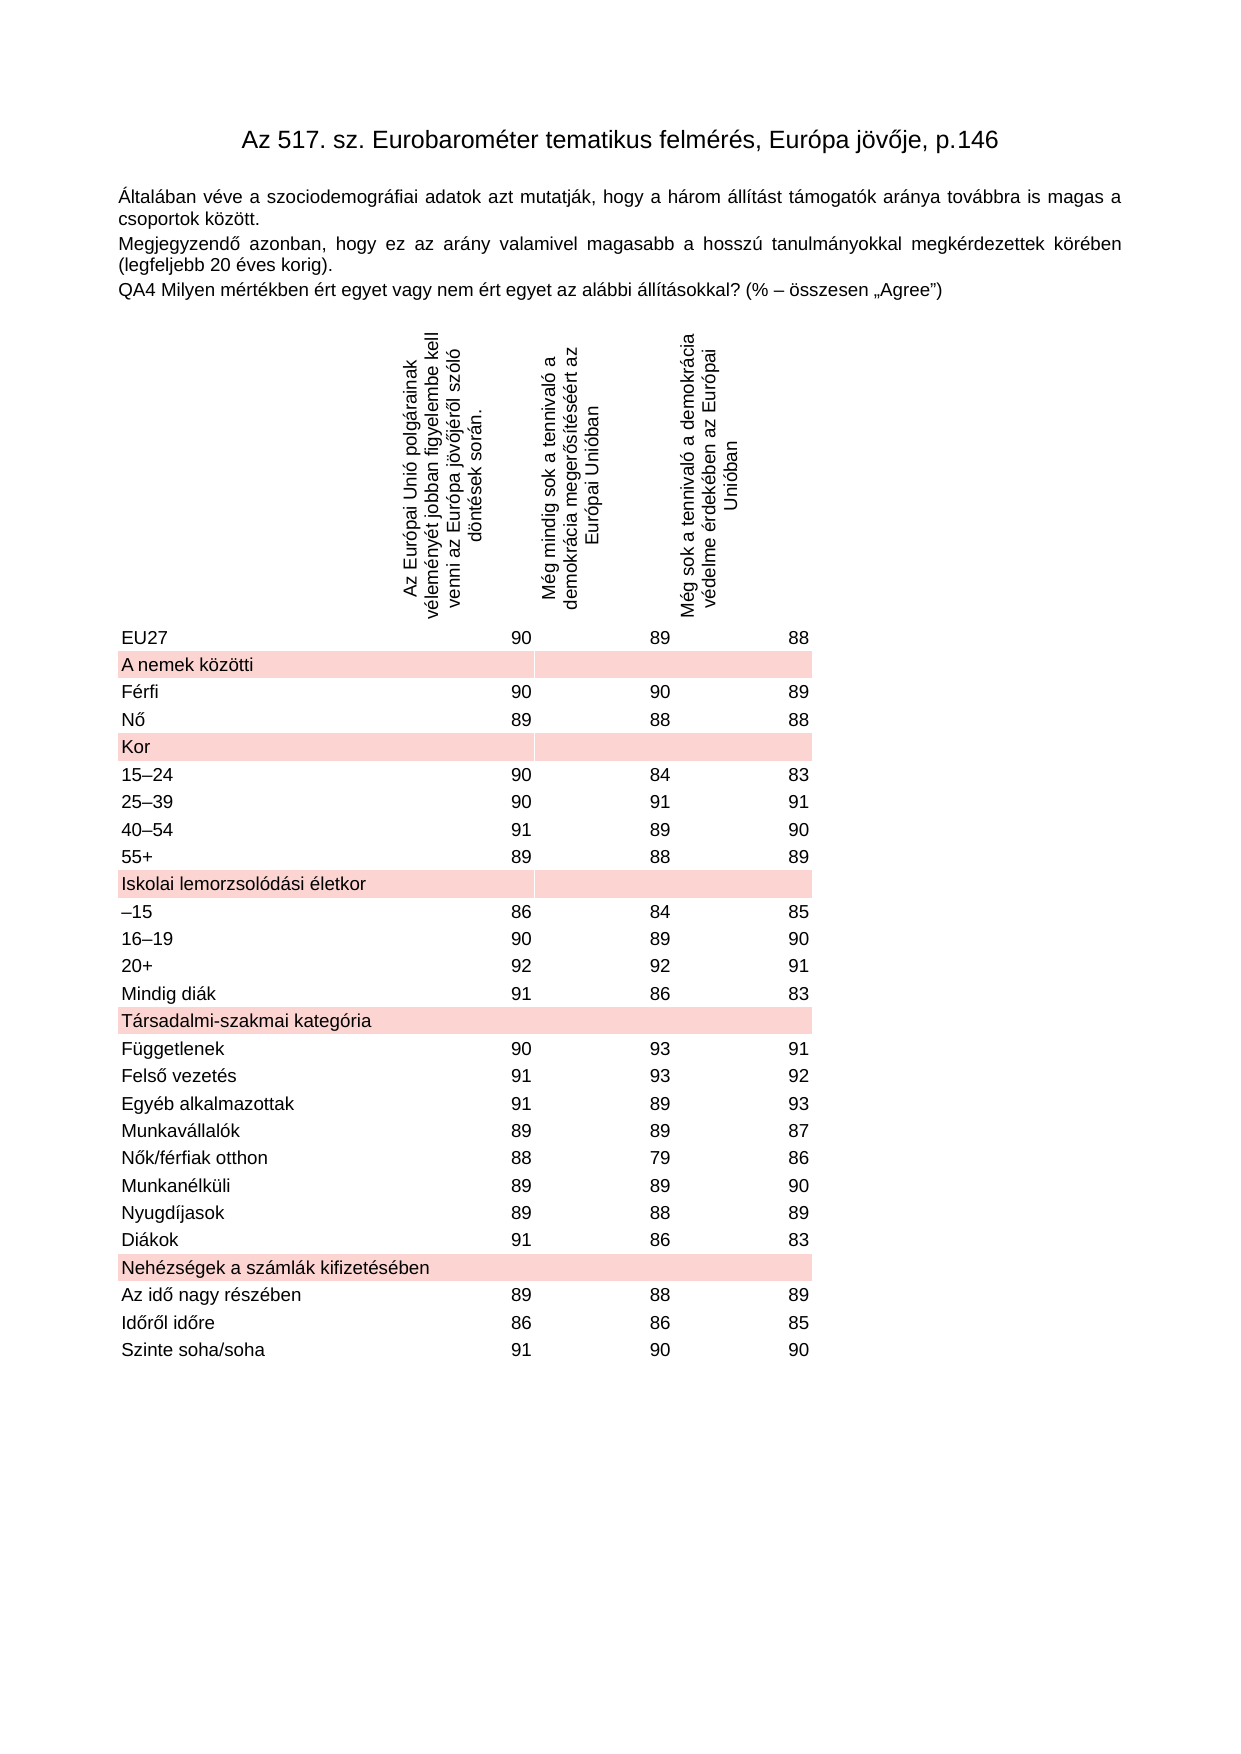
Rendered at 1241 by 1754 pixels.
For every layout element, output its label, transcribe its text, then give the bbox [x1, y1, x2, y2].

table_cell 91 [535, 788, 673, 815]
table_cell 91 [396, 1089, 534, 1117]
table_header Még mindig sok a tennivaló a demokrácia megerősítéséért az Európai Unióban [535, 328, 673, 624]
table_cell 89 [396, 1281, 534, 1308]
table_cell 91 [396, 1336, 534, 1363]
table_cell 86 [535, 1226, 673, 1254]
table_cell A nemek közötti [118, 651, 396, 678]
table_cell 91 [396, 815, 534, 843]
table_cell 91 [396, 980, 534, 1007]
table_cell 89 [396, 706, 534, 733]
table_cell 86 [396, 1309, 534, 1336]
table_cell Felső vezetés [118, 1062, 396, 1089]
table_cell Nehézségek a számlák kifizetésében [118, 1254, 812, 1281]
table_cell Nyugdíjasok [118, 1199, 396, 1226]
table_cell [396, 870, 534, 898]
table_cell Diákok [118, 1226, 396, 1254]
table_cell 84 [535, 898, 673, 925]
table_cell 83 [673, 761, 812, 788]
table_cell 40–54 [118, 815, 396, 843]
table_cell 89 [396, 1117, 534, 1144]
table_cell 85 [673, 898, 812, 925]
table_cell [396, 651, 534, 678]
table_cell 90 [673, 1172, 812, 1199]
table_cell [535, 651, 673, 678]
table_cell 90 [396, 679, 534, 706]
table_cell 89 [535, 1117, 673, 1144]
table_cell 86 [535, 1309, 673, 1336]
table_cell Társadalmi-szakmai kategória [118, 1007, 812, 1034]
table_cell Függetlenek [118, 1035, 396, 1062]
table_cell 88 [396, 1144, 534, 1172]
table_cell 55+ [118, 843, 396, 870]
table_cell 89 [673, 1199, 812, 1226]
table_cell 90 [673, 925, 812, 952]
table_cell 89 [396, 1199, 534, 1226]
table_cell 16–19 [118, 925, 396, 952]
table_cell 25–39 [118, 788, 396, 815]
text Megjegyzendő azonban, hogy ez az arány valamivel magasabb a hosszú tanulmányokkal megkérdezettek körében (legfeljebb 20 éves korig). [118, 232, 1122, 276]
table_cell 89 [535, 815, 673, 843]
table_cell Férfi [118, 679, 396, 706]
table_cell Nők/férfiak otthon [118, 1144, 396, 1172]
table_header Az Európai Unió polgárainak véleményét jobban figyelembe kell venni az Európa jövőjéről szóló döntések során. [396, 328, 534, 624]
table_cell 91 [396, 1062, 534, 1089]
table_header [118, 328, 396, 624]
table_cell 89 [535, 925, 673, 952]
table_cell 20+ [118, 953, 396, 980]
table_cell 88 [535, 1199, 673, 1226]
table_cell 90 [535, 1336, 673, 1363]
table_cell 90 [396, 925, 534, 952]
table_cell 90 [673, 1336, 812, 1363]
table_cell [396, 733, 534, 761]
table_cell 88 [535, 1281, 673, 1308]
table_cell Időről időre [118, 1309, 396, 1336]
table_cell 89 [673, 679, 812, 706]
table_cell 90 [673, 815, 812, 843]
table_cell 93 [535, 1035, 673, 1062]
table_cell 89 [673, 1281, 812, 1308]
table_cell 86 [535, 980, 673, 1007]
table_cell [673, 651, 812, 678]
table_cell 84 [535, 761, 673, 788]
table_cell Mindig diák [118, 980, 396, 1007]
table_cell Az idő nagy részében [118, 1281, 396, 1308]
table_cell 90 [396, 1035, 534, 1062]
table_cell 92 [673, 1062, 812, 1089]
table_cell 88 [673, 706, 812, 733]
table_cell 86 [396, 898, 534, 925]
text Általában véve a szociodemográfiai adatok azt mutatják, hogy a három állítást támogatók aránya továbbra is magas a csoportok között. [118, 186, 1122, 229]
table_cell 89 [673, 843, 812, 870]
table_cell EU27 [118, 624, 396, 651]
table_cell 79 [535, 1144, 673, 1172]
table_cell Munkavállalók [118, 1117, 396, 1144]
table_cell 88 [673, 624, 812, 651]
table_cell 15–24 [118, 761, 396, 788]
table_cell 89 [535, 624, 673, 651]
table_cell 87 [673, 1117, 812, 1144]
table_cell [673, 733, 812, 761]
table_cell 92 [396, 953, 534, 980]
table_cell 88 [535, 706, 673, 733]
table_cell 90 [396, 788, 534, 815]
table_cell Szinte soha/soha [118, 1336, 396, 1363]
table_cell 93 [535, 1062, 673, 1089]
table_cell Nő [118, 706, 396, 733]
table_cell 89 [535, 1089, 673, 1117]
table_cell [535, 870, 673, 898]
table_cell 89 [396, 1172, 534, 1199]
table_cell 89 [535, 1172, 673, 1199]
table_cell 90 [396, 761, 534, 788]
table_cell 91 [673, 1035, 812, 1062]
table_cell Munkanélküli [118, 1172, 396, 1199]
table_cell 89 [396, 843, 534, 870]
table_cell 93 [673, 1089, 812, 1117]
table_cell Kor [118, 733, 396, 761]
table_cell 91 [673, 953, 812, 980]
table_cell 85 [673, 1309, 812, 1336]
table_cell Iskolai lemorzsolódási életkor [118, 870, 396, 898]
table_cell 88 [535, 843, 673, 870]
table_cell 92 [535, 953, 673, 980]
table_cell 90 [535, 679, 673, 706]
table_cell Egyéb alkalmazottak [118, 1089, 396, 1117]
table_cell 86 [673, 1144, 812, 1172]
table_cell [673, 870, 812, 898]
table_cell –15 [118, 898, 396, 925]
text QA4 Milyen mértékben ért egyet vagy nem ért egyet az alábbi állításokkal? (% – összesen „Agree”) [118, 279, 1122, 300]
table_header Még sok a tennivaló a demokrácia védelme érdekében az Európai Unióban [673, 328, 812, 624]
table_cell 83 [673, 1226, 812, 1254]
table_cell 83 [673, 980, 812, 1007]
table_cell 91 [673, 788, 812, 815]
table_cell 90 [396, 624, 534, 651]
table_cell [535, 733, 673, 761]
table_cell 91 [396, 1226, 534, 1254]
